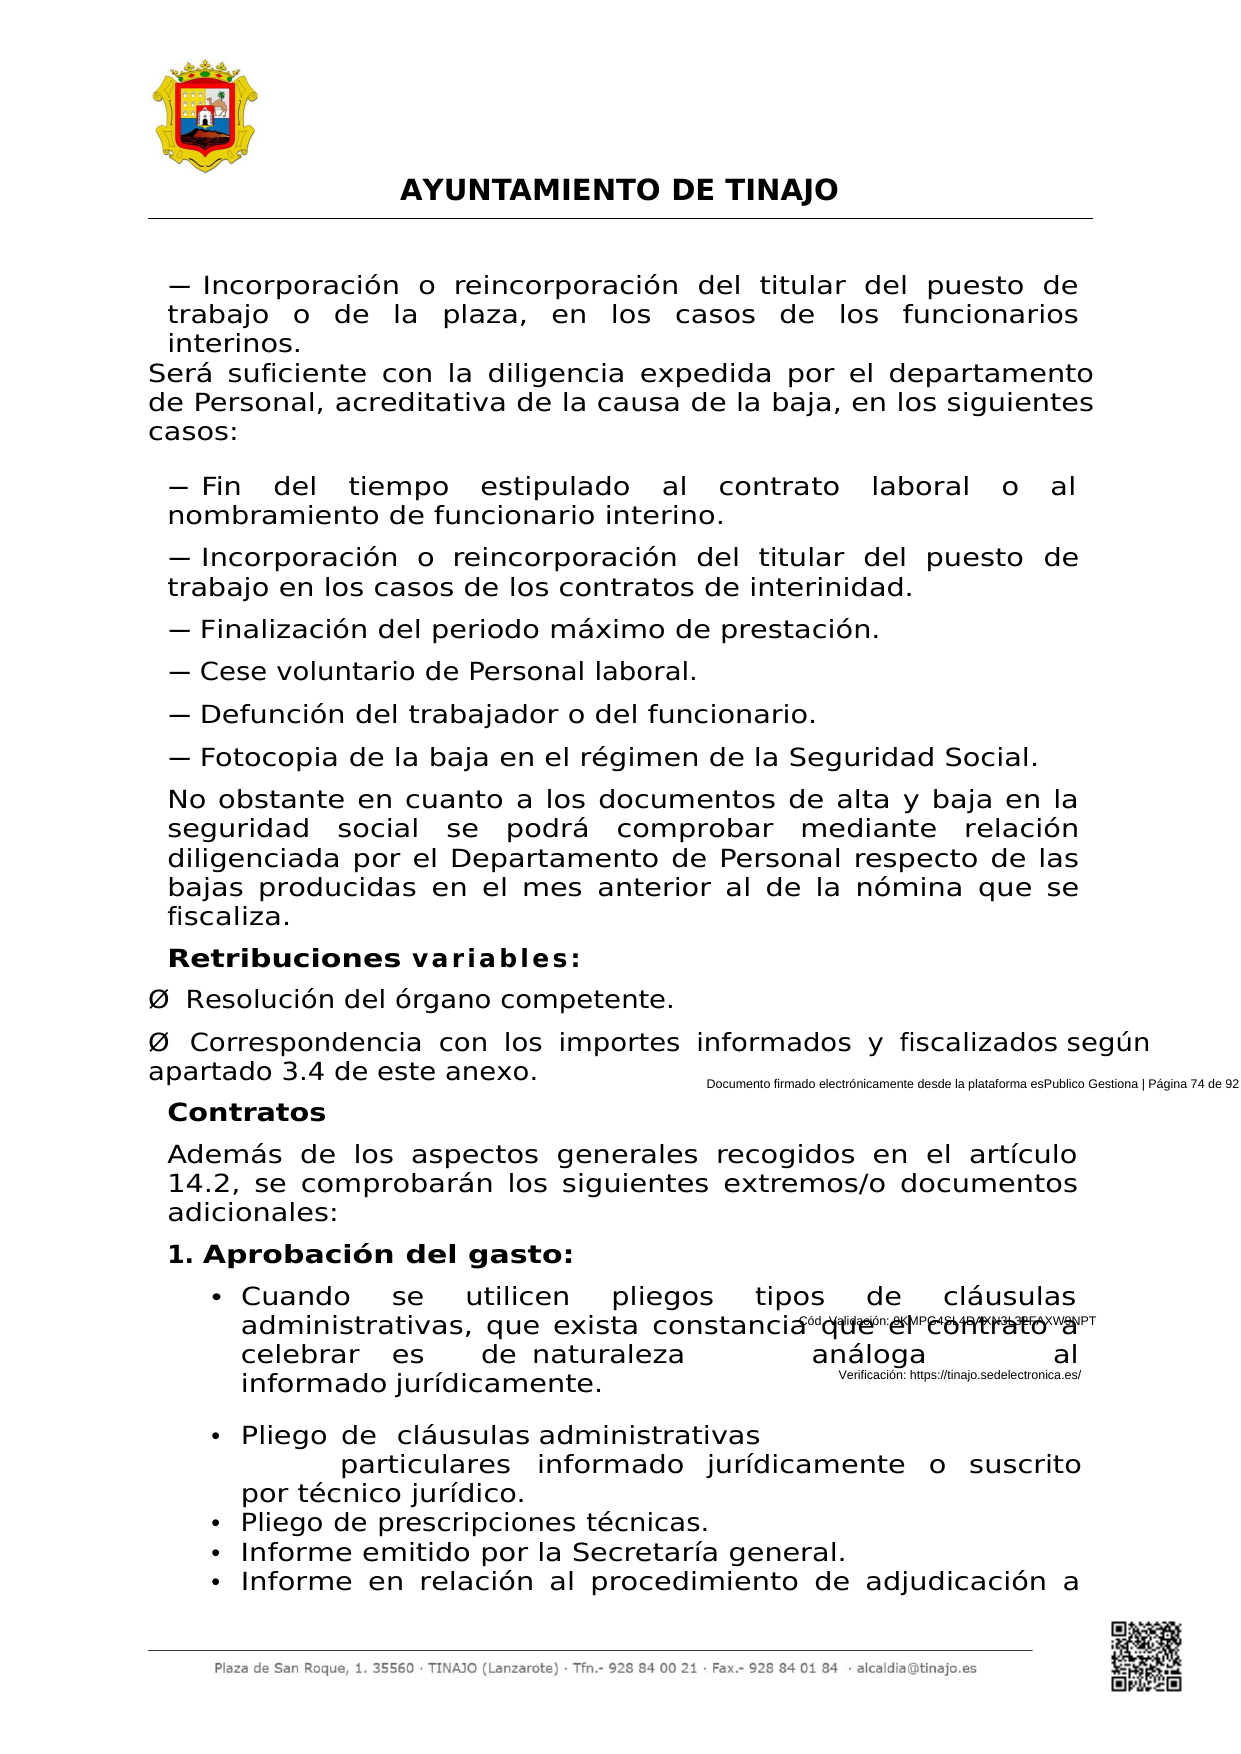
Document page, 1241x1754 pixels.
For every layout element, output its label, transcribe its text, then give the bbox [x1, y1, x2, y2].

text Retribuciones variables: [167, 944, 1154, 973]
text — Fotocopia de la baja en el régimen de la Seguridad Social. [167, 742, 1154, 773]
text — Incorporación o reincorporación del titular del puesto de trabajo o de la plaza, en los casos de los funcionarios interinos. [167, 270, 1079, 359]
picture [1110, 1620, 1184, 1694]
text • Cuando se utilicen pliegos tipos de cláusulas administrativas, que exista constancia que el contrato a celebrar es de naturaleza análoga al informado jurídicamente. [211, 1282, 1078, 1399]
picture [147, 1650, 1033, 1695]
text Además de los aspectos generales recogidos en el artículo 14.2, se comprobarán los siguientes extremos/o documentos adicionales: [167, 1140, 1078, 1228]
text Será suficiente con la diligencia expedida por el departamento de Personal, acreditativa de la causa de la baja, en los siguientes casos: [148, 359, 1094, 446]
text — Finalización del periodo máximo de prestación. — Cese voluntario de Personal laboral. [167, 614, 880, 687]
text • Pliego de cláusulas administrativas [211, 1421, 1154, 1450]
picture [147, 59, 262, 174]
text AYUNTAMIENTO DE TINAJO [400, 173, 1154, 207]
text — Fin del tiempo estipulado al contrato laboral o al nombramiento de funcionario interino. [167, 471, 1084, 530]
text • Informe en relación al procedimiento de adjudicación a [211, 1567, 1154, 1596]
text — Incorporación o reincorporación del titular del puesto de trabajo en los casos de los contratos de interinidad. [167, 542, 1086, 602]
text No obstante en cuanto a los documentos de alta y baja en la seguridad social se podrá comprobar mediante relación diligenciada por el Departamento de Personal respecto de las bajas producidas en el mes anterior al de la nómina que se fiscaliza. [167, 785, 1079, 931]
text Ø Correspondencia con los importes informados y fiscalizados según apartado 3.4 de este anexo. [148, 1028, 1152, 1086]
text 1. Aprobación del gasto: [167, 1240, 1154, 1269]
text • Pliego de prescripciones técnicas. [211, 1508, 1154, 1538]
text — Defunción del trabajador o del funcionario. [167, 699, 1154, 730]
text Contratos [167, 1098, 1154, 1127]
text particulares informado jurídicamente o suscrito por técnico jurídico. [241, 1450, 1085, 1508]
text Ø Resolución del órgano competente. [148, 986, 1154, 1015]
text • Informe emitido por la Secretaría general. [211, 1538, 1154, 1567]
